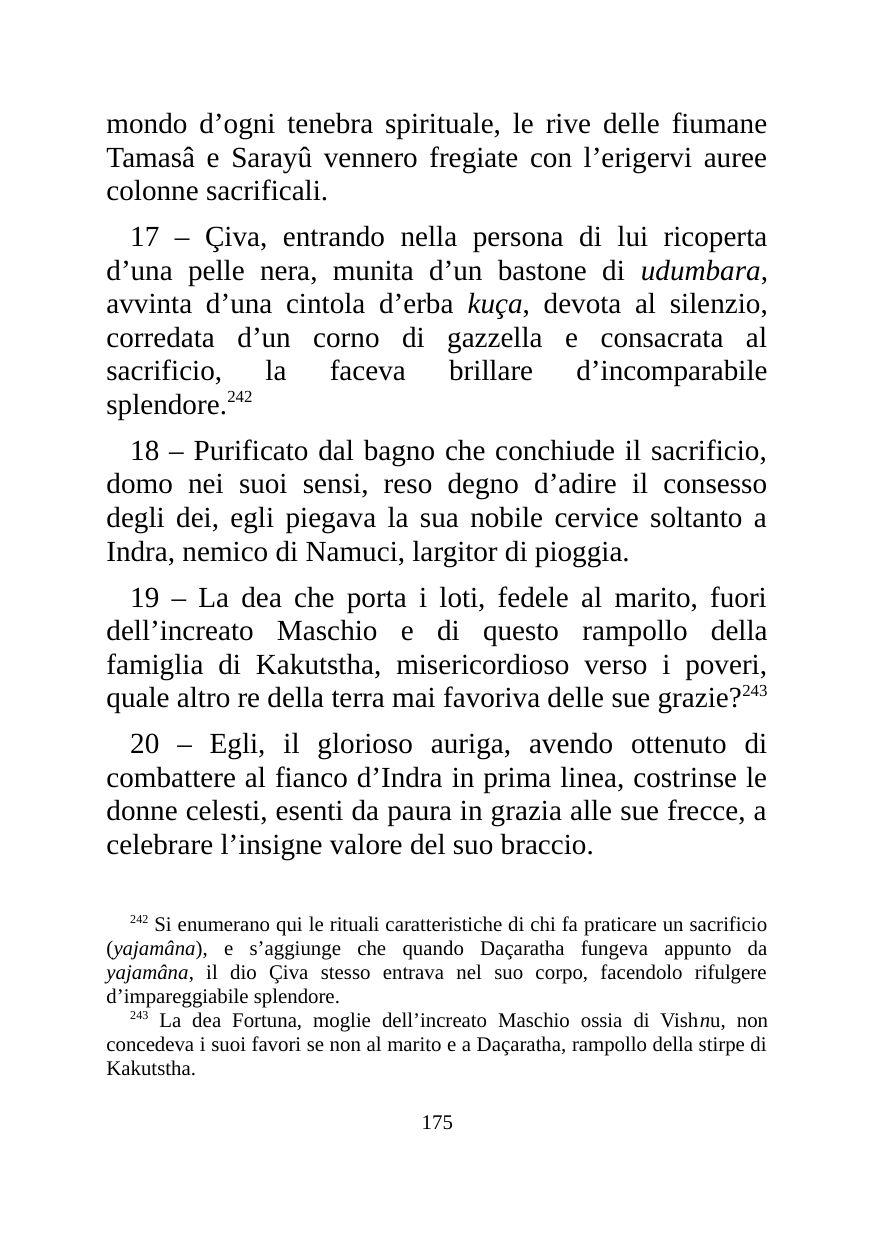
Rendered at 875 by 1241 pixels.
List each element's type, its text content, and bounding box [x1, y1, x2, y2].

text 20 – Egli, il glorioso auriga, avendo ottenuto di combattere al fianco d’Indra in prima linea, costrinse le donne celesti, esenti da paura in grazia alle sue frecce, a celebrare l’insigne valore del suo braccio. [106, 726, 768, 861]
text Si enumerano qui le rituali caratteristiche di chi fa praticare un sacrificio (yajamâna), e s’aggiunge che quando Daçaratha fungeva appunto da yajamâna, il dio Çiva stesso entrava nel suo corpo, facendolo rifulgere d’impareggiabile splendore. [106, 912, 768, 1008]
text 18 – Purificato dal bagno che conchiude il sacrificio, domo nei suoi sensi, reso degno d’adire il consesso degli dei, egli piegava la sua nobile cervice soltanto a Indra, nemico di Namuci, largitor di pioggia. [106, 433, 768, 567]
text 17 – Çiva, entrando nella persona di lui ricoperta d’una pelle nera, munita d’un bastone di udumbara, avvinta d’una cintola d’erba kuça, devota al silenzio, corredata d’un corno di gazzella e consacrata al sacrificio, la faceva brillare d’incomparabile splendore. [106, 219, 768, 421]
text mondo d’ogni tenebra spirituale, le rive delle fiumane Tamasâ e Sarayû vennero fregiate con l’erigervi auree colonne sacrificali. [106, 106, 768, 207]
text 19 – La dea che porta i loti, fedele al marito, fuori dell’increato Maschio e di questo rampollo della famiglia di Kakutstha, misericordioso verso i poveri, quale altro re della terra mai favoriva delle sue grazie? [106, 580, 768, 714]
text La dea Fortuna, moglie dell’increato Maschio ossia di Vishnu, non concedeva i suoi favori se non al marito e a Daçaratha, rampollo della stirpe di Kakutstha. [106, 1008, 768, 1080]
